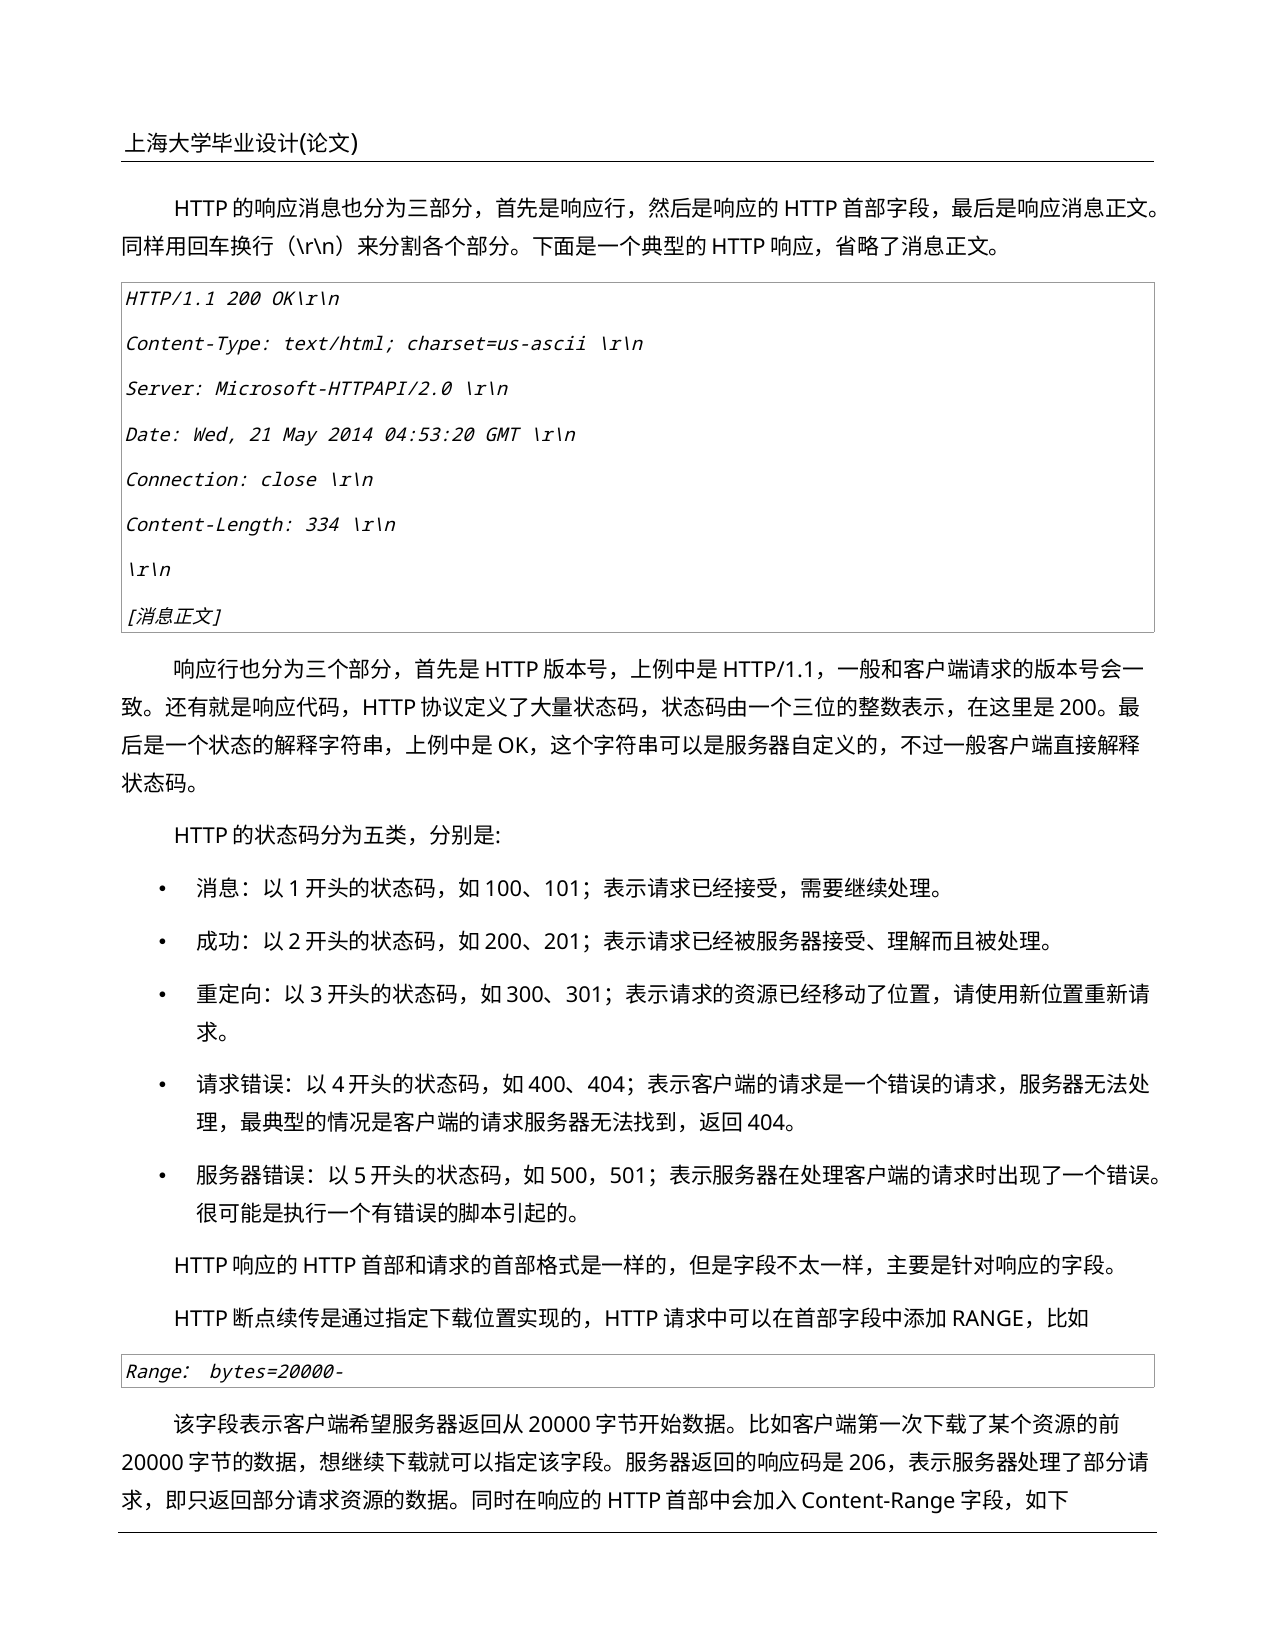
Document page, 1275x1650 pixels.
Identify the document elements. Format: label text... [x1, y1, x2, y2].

text HTTP断点续传是通过指定下载位置实现的，HTTP请求中可以在首部字段中添加RANGE，比如 [121, 1301, 1154, 1333]
text HTTP响应的HTTP首部和请求的首部格式是一样的，但是字段不太一样，主要是针对响应的字段。 [121, 1248, 1154, 1280]
text \r\n [122, 553, 1154, 582]
text 响应行也分为三个部分，首先是HTTP版本号，上例中是HTTP/1.1，一般和客户端请求的版本号会一致。还有就是响应代码，HTTP协议定义了大量状态码，状态码由一个三位的整数表示，在这里是200。最后是一个状态的解释字符串，上例中是OK，这个字符串可以是服务器自定义的，不过一般客户端直接解释状态码。 [121, 652, 1154, 798]
list 请求错误：以4开头的状态码，如400、404；表示客户端的请求是一个错误的请求，服务器无法处理，最典型的情况是客户端的请求服务器无法找到，返回404。 [159, 1067, 1154, 1137]
list 服务器错误：以5开头的状态码，如500，501；表示服务器在处理客户端的请求时出现了一个错误。很可能是执行一个有错误的脚本引起的。 [159, 1158, 1154, 1228]
text Range： bytes=20000- [122, 1355, 1154, 1387]
list 重定向：以3开头的状态码，如300、301；表示请求的资源已经移动了位置，请使用新位置重新请求。 [159, 977, 1154, 1046]
text HTTP的状态码分为五类，分别是: [121, 818, 1154, 850]
list 成功：以2开头的状态码，如200、201；表示请求已经被服务器接受、理解而且被处理。 [159, 924, 1154, 956]
text Content-Type: text/html; charset=us-ascii \r\n [122, 327, 1154, 356]
text 该字段表示客户端希望服务器返回从20000字节开始数据。比如客户端第一次下载了某个资源的前20000字节的数据，想继续下载就可以指定该字段。服务器返回的响应码是206，表示服务器处理了部分请求，即只返回部分请求资源的数据。同时在响应的HTTP首部中会加入Content-Range字段，如下 [121, 1407, 1154, 1515]
text Content-Length: 334 \r\n [122, 508, 1154, 537]
text Date: Wed, 21 May 2014 04:53:20 GMT \r\n [122, 418, 1154, 446]
text Server: Microsoft-HTTPAPI/2.0 \r\n [122, 372, 1154, 401]
list 消息：以1开头的状态码，如100、101；表示请求已经接受，需要继续处理。 [159, 871, 1154, 903]
text HTTP/1.1 200 OK\r\n [122, 283, 1154, 311]
text HTTP的响应消息也分为三部分，首先是响应行，然后是响应的HTTP首部字段，最后是响应消息正文。同样用回车换行（\r\n）来分割各个部分。下面是一个典型的HTTP响应，省略了消息正文。 [121, 191, 1154, 261]
text [消息正文] [122, 598, 1154, 632]
text Connection: close \r\n [122, 463, 1154, 492]
